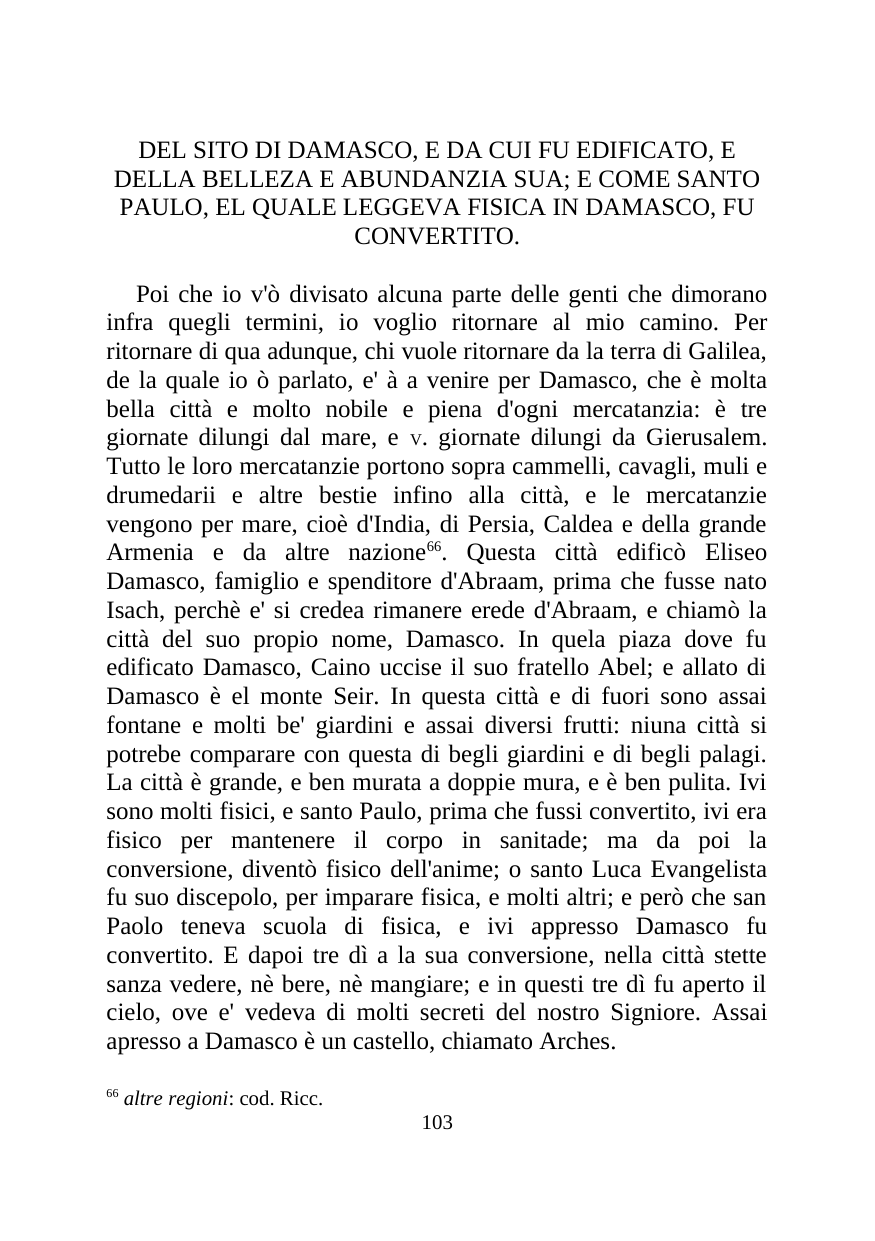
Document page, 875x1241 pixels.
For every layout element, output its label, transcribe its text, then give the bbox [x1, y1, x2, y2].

text Poi che io v'ò divisato alcuna parte delle genti che dimorano infra quegli termini, io voglio ritornare al mio camino. Per ritornare di qua adunque, chi vuole ritornare da la terra di Galilea, de la quale io ò parlato, e' à a venire per Damasco, che è molta bella città e molto nobile e piena d'ogni mercatanzia: è tre giornate dilungi dal mare, e v. giornate dilungi da Gierusalem. Tutto le loro mercatanzie portono sopra cammelli, cavagli, muli e drumedarii e altre bestie infino alla città, e le mercatanzie vengono per mare, cioè d'India, di Persia, Caldea e della grande Armenia e da altre nazione. Questa città edificò Eliseo Damasco, famiglio e spenditore d'Abraam, prima che fusse nato Isach, perchè e' si credea rimanere erede d'Abraam, e chiamò la città del suo propio nome, Damasco. In quela piaza dove fu edificato Damasco, Caino uccise il suo fratello Abel; e allato di Damasco è el monte Seir. In questa città e di fuori sono assai fontane e molti be' giardini e assai diversi frutti: niuna città si potrebe comparare con questa di begli giardini e di begli palagi. La città è grande, e ben murata a doppie mura, e è ben pulita. Ivi sono molti fisici, e santo Paulo, prima che fussi convertito, ivi era fisico per mantenere il corpo in sanitade; ma da poi la conversione, diventò fisico dell'anime; o santo Luca Evangelista fu suo discepolo, per imparare fisica, e molti altri; e però che san Paolo teneva scuola di fisica, e ivi appresso Damasco fu convertito. E dapoi tre dì a la sua conversione, nella città stette sanza vedere, nè bere, nè mangiare; e in questi tre dì fu aperto il cielo, ove e' vedeva di molti secreti del nostro Signiore. Assai apresso a Damasco è un castello, chiamato Arches. [106, 279, 768, 1055]
text altre regioni: cod. Ricc. [106, 1086, 768, 1110]
text DEL SITO DI DAMASCO, E DA CUI FU EDIFICATO, E DELLA BELLEZA E ABUNDANZIA SUA; E COME SANTO PAULO, EL QUALE LEGGEVA FISICA IN DAMASCO, FU CONVERTITO. [106, 135, 768, 250]
